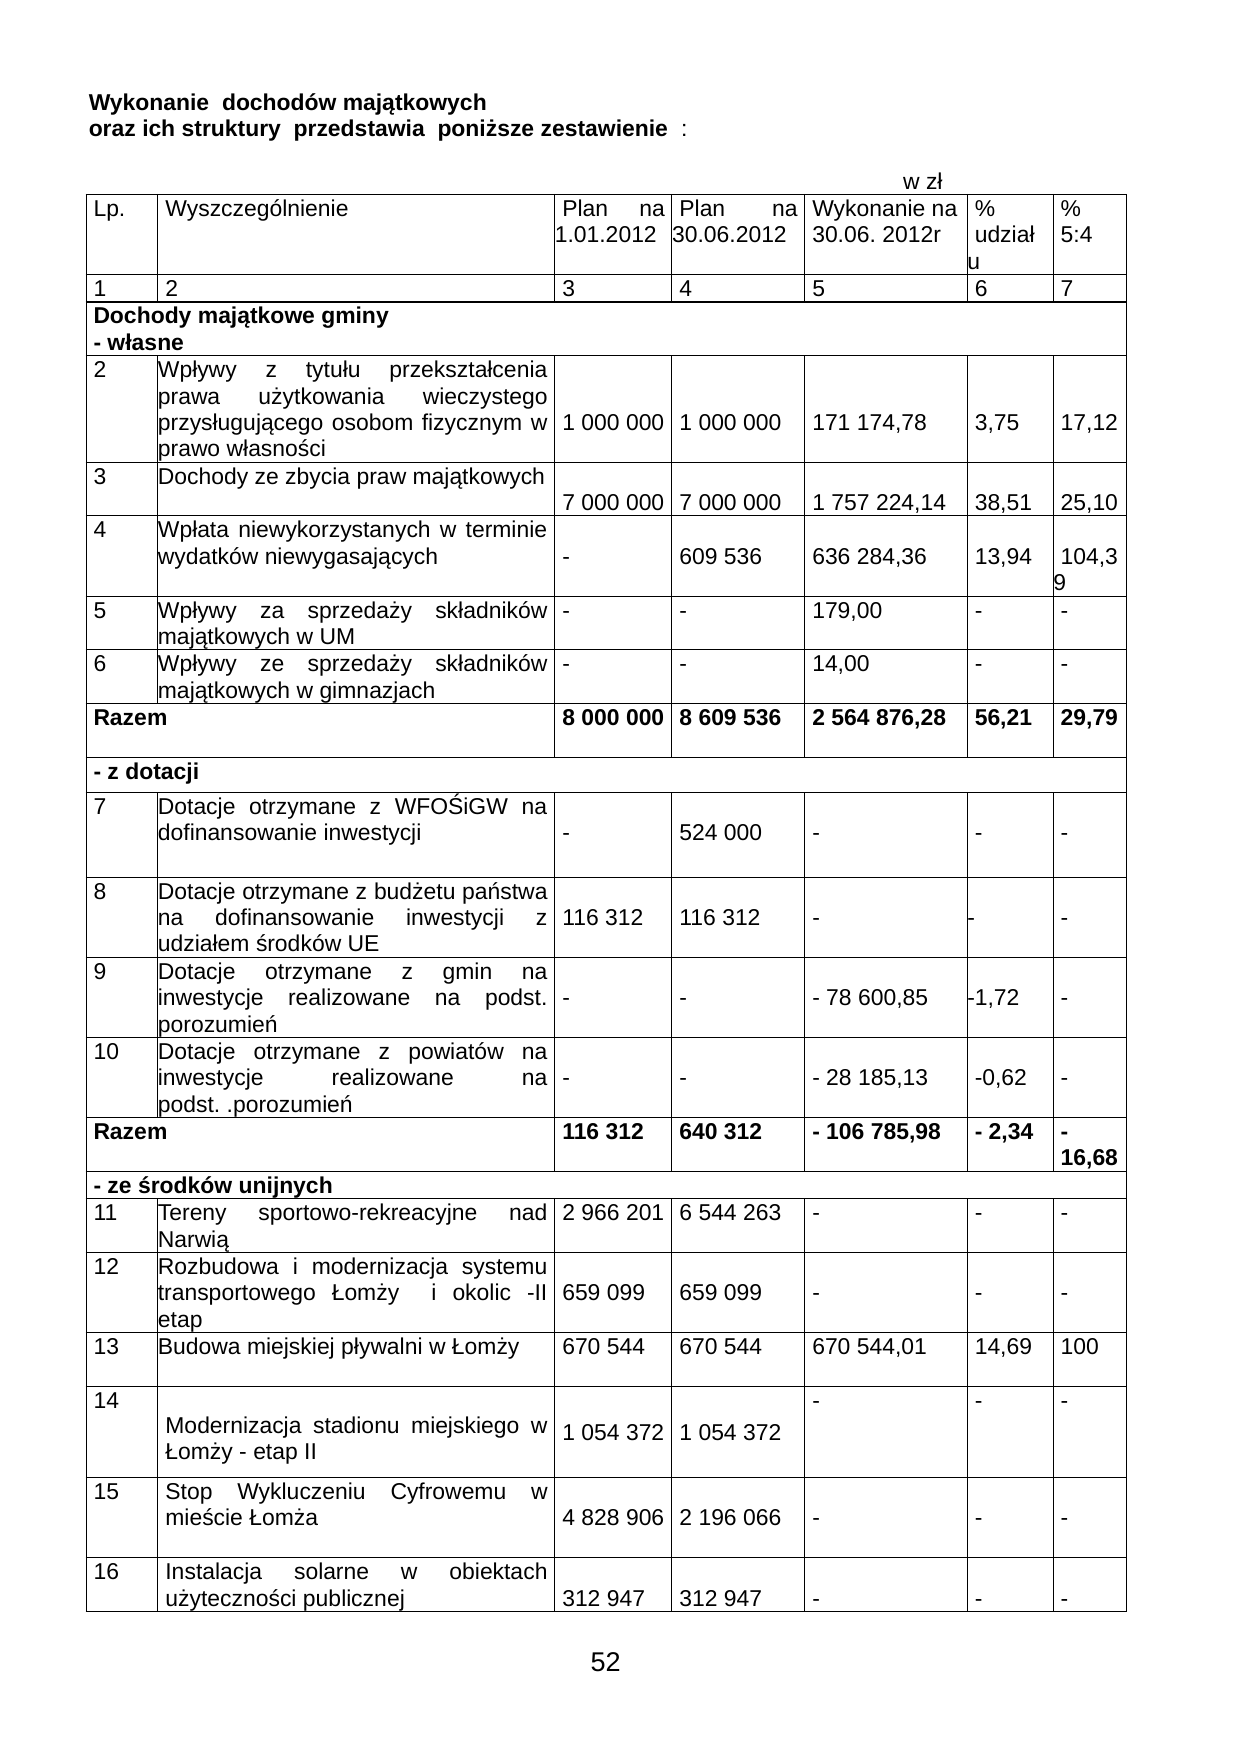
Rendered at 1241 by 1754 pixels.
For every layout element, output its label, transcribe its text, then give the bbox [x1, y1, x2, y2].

table_cell - 2,34 [968, 1118, 1053, 1171]
table_cell - [1054, 793, 1126, 877]
table_cell 9 [87, 958, 157, 1037]
table_cell Dotacje otrzymane z WFOŚiGW na dofinansowanie inwestycji [158, 793, 554, 877]
table_cell 7 000 000 [672, 463, 804, 515]
table_cell 2 196 066 [672, 1478, 804, 1557]
table_cell - [968, 793, 1053, 877]
table_cell Stop Wykluczeniu Cyfrowemu w mieście Łomża [158, 1478, 554, 1557]
table_cell 7 [1054, 275, 1126, 301]
table_cell 7 000 000 [555, 463, 671, 515]
table_cell - [672, 597, 804, 649]
table_header Lp. [87, 195, 157, 274]
table_cell 13 [87, 1333, 157, 1386]
table_cell 1 757 224,14 [805, 463, 967, 515]
table_cell - z dotacji [87, 758, 1126, 792]
table_cell - [1054, 1387, 1126, 1477]
table_cell 100 [1054, 1333, 1126, 1386]
table_cell 16 [87, 1558, 157, 1611]
table_cell 524 000 [672, 793, 804, 877]
table_cell - [968, 1253, 1053, 1332]
table_cell Budowa miejskiej pływalni w Łomży [158, 1333, 554, 1386]
table_cell - [805, 793, 967, 877]
table_cell 3 [555, 275, 671, 301]
table_cell - [1054, 1253, 1126, 1332]
table_cell 6 544 263 [672, 1199, 804, 1252]
table_cell - [805, 1387, 967, 1477]
table_cell - [555, 650, 671, 703]
table_cell 8 000 000 [555, 704, 671, 757]
table_cell - [1054, 958, 1126, 1037]
table_cell 14 [87, 1387, 157, 1477]
table_cell - [968, 597, 1053, 649]
table_cell - [555, 597, 671, 649]
table_cell 56,21 [968, 704, 1053, 757]
table_cell -1,72 [968, 958, 1053, 1037]
table_cell 609 536 [672, 516, 804, 596]
table_cell 312 947 [672, 1558, 804, 1611]
table_cell Wpływy ze sprzedaży składników majątkowych w gimnazjach [158, 650, 554, 703]
table_header Wykonanie na 30.06. 2012r [805, 195, 967, 274]
table_cell - [968, 1199, 1053, 1252]
table_cell Wpłata niewykorzystanych w terminie wydatków niewygasających [158, 516, 554, 596]
table_cell 1 054 372 [672, 1387, 804, 1477]
table_cell 312 947 [555, 1558, 671, 1611]
text w zł [88, 168, 1122, 194]
table_cell 171 174,78 [805, 356, 967, 462]
table_cell 8 [87, 878, 157, 957]
table_cell 25,10 [1054, 463, 1126, 515]
table_cell -16,68 [1054, 1118, 1126, 1171]
table_cell - [968, 1558, 1053, 1611]
table_cell 636 284,36 [805, 516, 967, 596]
table_cell 116 312 [672, 878, 804, 957]
table_cell - [968, 1478, 1053, 1557]
table_header Wyszczególnienie [158, 195, 554, 274]
table_cell 17,12 [1054, 356, 1126, 462]
table_cell - [555, 793, 671, 877]
table_cell 670 544,01 [805, 1333, 967, 1386]
table_cell -0,62 [968, 1038, 1053, 1117]
table_cell Dochody ze zbycia praw majątkowych [158, 463, 554, 515]
table_cell 5 [87, 597, 157, 649]
table_cell 659 099 [672, 1253, 804, 1332]
table_cell Wpływy z tytułu przekształcenia prawa użytkowania wieczystego przysługującego osobom fizycznym w prawo własności [158, 356, 554, 462]
table_cell - [968, 650, 1053, 703]
table_cell 13,94 [968, 516, 1053, 596]
table_cell 14,00 [805, 650, 967, 703]
table_cell - [805, 878, 967, 957]
text oraz ich struktury przedstawia poniższe zestawienie : [88, 115, 1122, 141]
table_cell - 106 785,98 [805, 1118, 967, 1171]
table_header Plan na 30.06.2012 [672, 195, 804, 274]
table_cell - [1054, 597, 1126, 649]
table_cell 12 [87, 1253, 157, 1332]
table_cell - [805, 1558, 967, 1611]
table_cell 670 544 [555, 1333, 671, 1386]
table_header % 5:4 [1054, 195, 1126, 274]
table_cell - [968, 878, 1053, 957]
table_cell Dotacje otrzymane z budżetu państwa na dofinansowanie inwestycji z udziałem środków UE [158, 878, 554, 957]
table_cell - [672, 958, 804, 1037]
table_cell 4 [672, 275, 804, 301]
table_cell 4 [87, 516, 157, 596]
table_cell - ze środków unijnych [87, 1172, 1126, 1198]
table_cell - [555, 516, 671, 596]
table_cell - [805, 1478, 967, 1557]
table_header Plan na 1.01.2012 [555, 195, 671, 274]
table_cell - [1054, 1558, 1126, 1611]
table_cell 116 312 [555, 1118, 671, 1171]
table_cell 2 [158, 275, 554, 301]
table_cell - 78 600,85 [805, 958, 967, 1037]
table_cell 14,69 [968, 1333, 1053, 1386]
table_cell 179,00 [805, 597, 967, 649]
table_cell 11 [87, 1199, 157, 1252]
table_cell Modernizacja stadionu miejskiego w Łomży - etap II [158, 1387, 554, 1477]
table_cell Instalacja solarne w obiektach użyteczności publicznej [158, 1558, 554, 1611]
table_cell Dotacje otrzymane z gmin na inwestycje realizowane na podst. porozumień [158, 958, 554, 1037]
table_cell Tereny sportowo-rekreacyjne nad Narwią [158, 1199, 554, 1252]
table_cell 659 099 [555, 1253, 671, 1332]
table_cell - [1054, 1199, 1126, 1252]
table_cell 1 [87, 275, 157, 301]
table_cell 2 966 201 [555, 1199, 671, 1252]
table_cell 116 312 [555, 878, 671, 957]
table_cell - [1054, 1038, 1126, 1117]
text Wykonanie dochodów majątkowych [88, 88, 1122, 115]
table_header % udziału [968, 195, 1053, 274]
table_cell - [1054, 1478, 1126, 1557]
table_cell 4 828 906 [555, 1478, 671, 1557]
table_cell - [1054, 878, 1126, 957]
table_cell 10 [87, 1038, 157, 1117]
table_cell 104,39 [1054, 516, 1126, 596]
table_cell 1 000 000 [555, 356, 671, 462]
table_cell - [555, 958, 671, 1037]
table_cell - [1054, 650, 1126, 703]
table_cell 8 609 536 [672, 704, 804, 757]
table_cell - [555, 1038, 671, 1117]
table_cell Dotacje otrzymane z powiatów na inwestycje realizowane na podst. .porozumień [158, 1038, 554, 1117]
table_cell 670 544 [672, 1333, 804, 1386]
table_cell 3,75 [968, 356, 1053, 462]
table_cell Wpływy za sprzedaży składników majątkowych w UM [158, 597, 554, 649]
table_cell - [805, 1253, 967, 1332]
table_cell 29,79 [1054, 704, 1126, 757]
table_cell Rozbudowa i modernizacja systemu transportowego Łomży i okolic -II etap [158, 1253, 554, 1332]
table_cell 2 564 876,28 [805, 704, 967, 757]
table_cell 3 [87, 463, 157, 515]
table_cell 7 [87, 793, 157, 877]
table_cell - [968, 1387, 1053, 1477]
table_cell 38,51 [968, 463, 1053, 515]
table_cell - [805, 1199, 967, 1252]
table_cell - [672, 650, 804, 703]
table_cell 6 [968, 275, 1053, 301]
table_cell Razem [87, 1118, 554, 1171]
table_cell 6 [87, 650, 157, 703]
table_cell 640 312 [672, 1118, 804, 1171]
table_cell 5 [805, 275, 967, 301]
table_cell 1 054 372 [555, 1387, 671, 1477]
table_cell Dochody majątkowe gminy - własne [87, 303, 1126, 355]
table_cell - [672, 1038, 804, 1117]
table_cell - 28 185,13 [805, 1038, 967, 1117]
table_cell 2 [87, 356, 157, 462]
table_cell 15 [87, 1478, 157, 1557]
table_cell Razem [87, 704, 554, 757]
table_cell 1 000 000 [672, 356, 804, 462]
